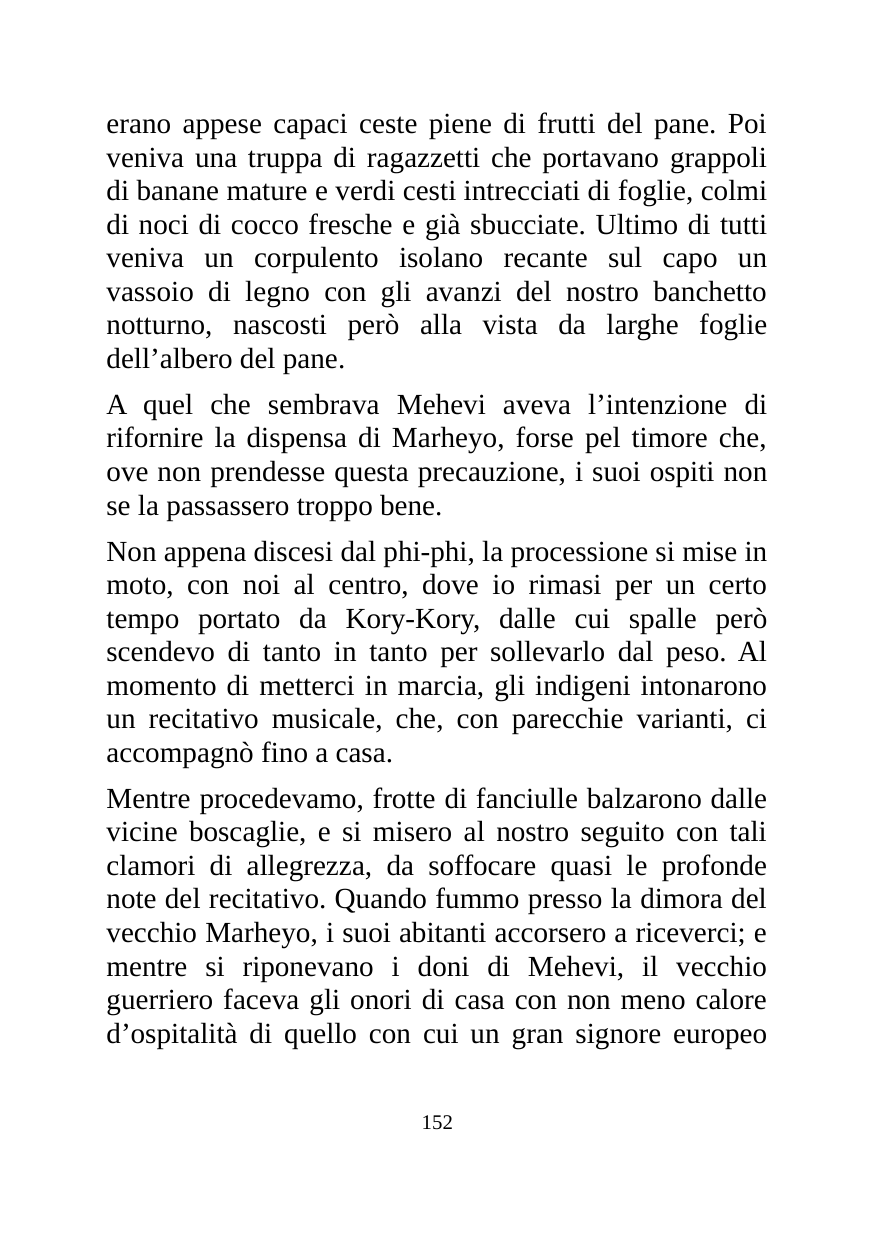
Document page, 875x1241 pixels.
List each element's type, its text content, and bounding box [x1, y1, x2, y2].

text Non appena discesi dal phi-phi, la processione si mise in moto, con noi al centro, dove io rimasi per un certo tempo portato da Kory-Kory, dalle cui spalle però scendevo di tanto in tanto per sollevarlo dal peso. Al momento di metterci in marcia, gli indigeni intonarono un recitativo musicale, che, con parecchie varianti, ci accompagnò fino a casa. [106, 534, 768, 768]
text erano appese capaci ceste piene di frutti del pane. Poi veniva una truppa di ragazzetti che portavano grappoli di banane mature e verdi cesti intrecciati di foglie, colmi di noci di cocco fresche e già sbucciate. Ultimo di tutti veniva un corpulento isolano recante sul capo un vassoio di legno con gli avanzi del nostro banchetto notturno, nascosti però alla vista da larghe foglie dell’albero del pane. [106, 106, 768, 374]
text Mentre procedevamo, frotte di fanciulle balzarono dalle vicine boscaglie, e si misero al nostro seguito con tali clamori di allegrezza, da soffocare quasi le profonde note del recitativo. Quando fummo presso la dimora del vecchio Marheyo, i suoi abitanti accorsero a riceverci; e mentre si riponevano i doni di Mehevi, il vecchio guerriero faceva gli onori di casa con non meno calore d’ospitalità di quello con cui un gran signore europeo [106, 781, 768, 1049]
text A quel che sembrava Mehevi aveva l’intenzione di rifornire la dispensa di Marheyo, forse pel timore che, ove non prendesse questa precauzione, i suoi ospiti non se la passassero troppo bene. [106, 387, 768, 521]
